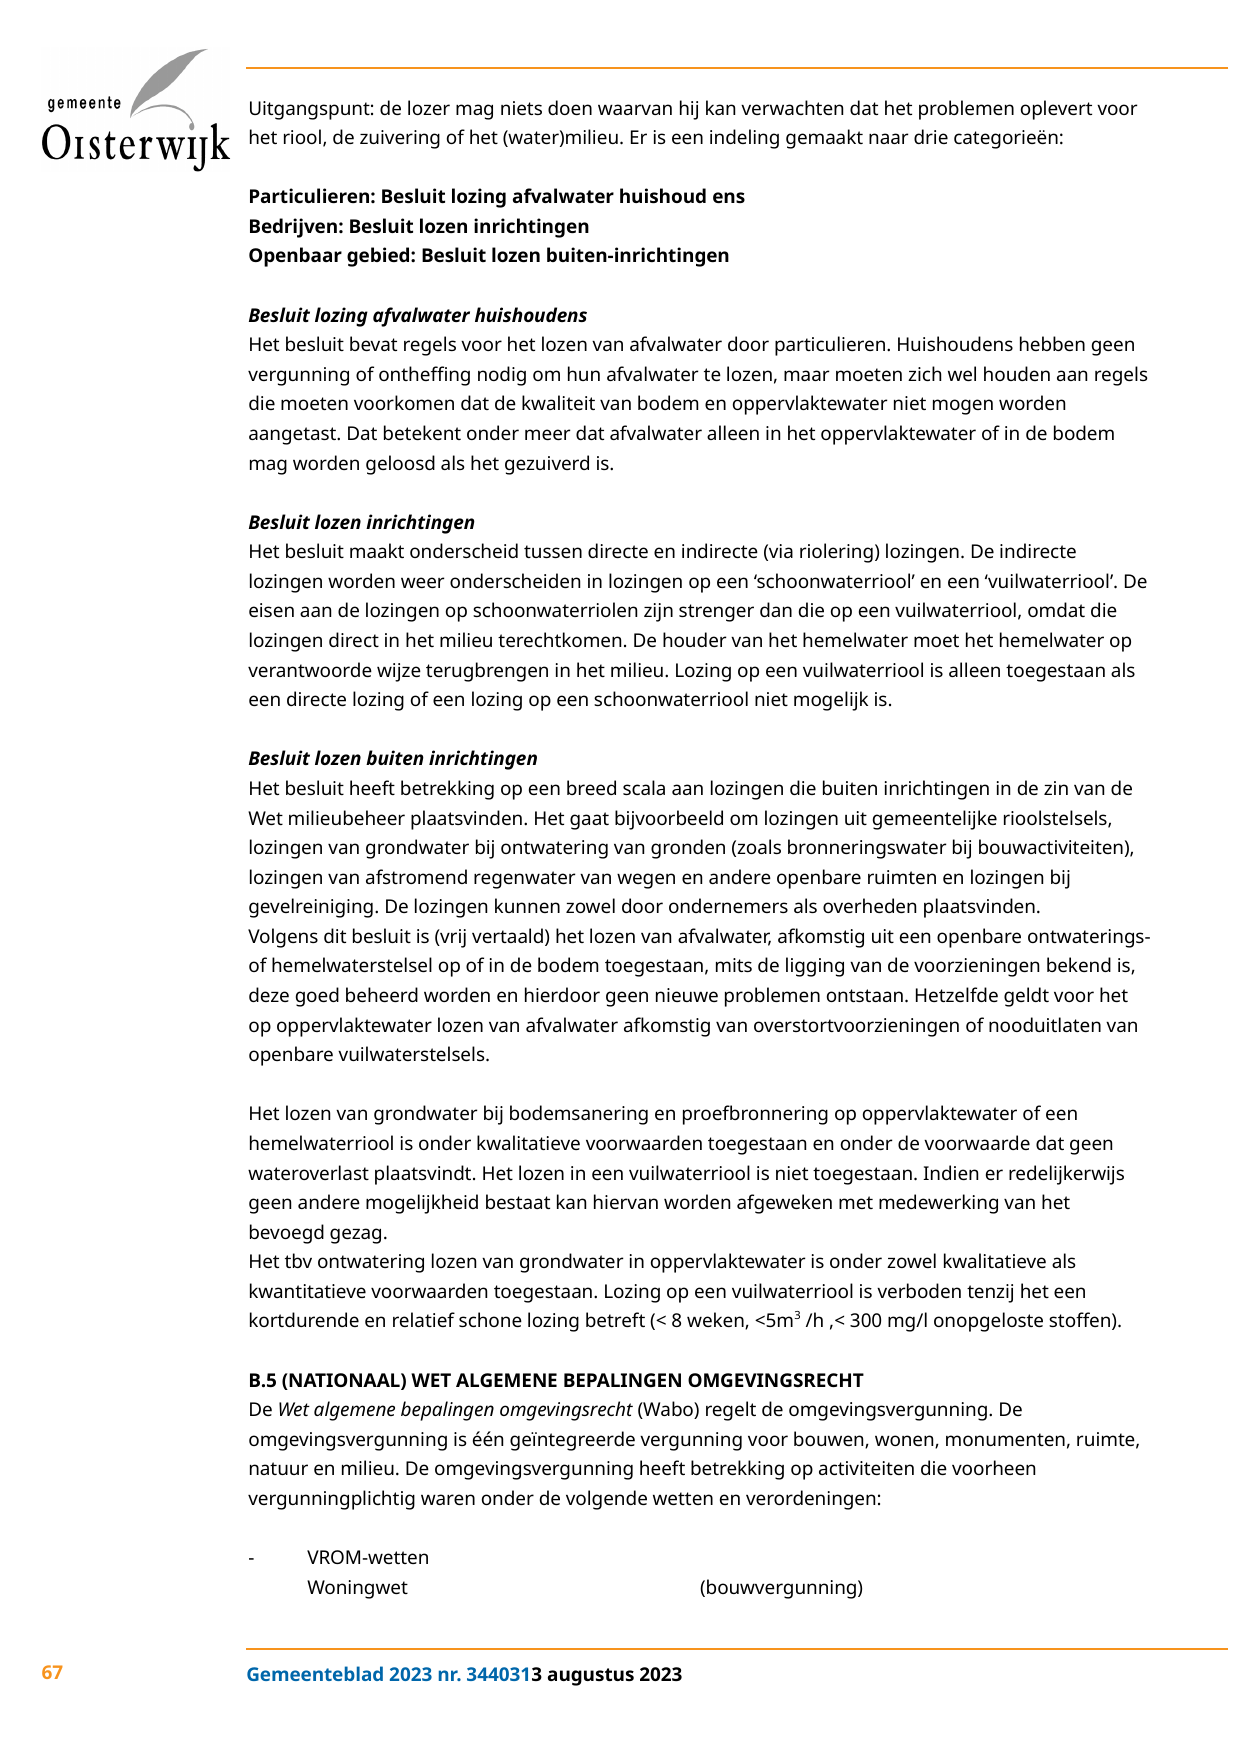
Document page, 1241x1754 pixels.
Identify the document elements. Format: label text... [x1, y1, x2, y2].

text Uitgangspunt: de lozer mag niets doen waarvan hij kan verwachten dat het problemen oplevert voor het riool, de zuivering of het (water)milieu. Er is een indeling gemaakt naar drie categorieën: [248, 95, 1152, 150]
text Besluit lozing afvalwater huishoudens [248, 302, 1152, 328]
text Bedrijven: Besluit lozen inrichtingen [248, 213, 1152, 239]
text Het tbv ontwatering lozen van grondwater in oppervlaktewater is onder zowel kwalitatieve als kwantitatieve voorwaarden toegestaan. Lozing op een vuilwaterriool is verboden tenzij het een kortdurende en relatief schone lozing betreft (< 8 weken, <5m3 /h ,< 300 mg/l onopgeloste stoffen). [248, 1248, 1152, 1333]
text Het besluit maakt onderscheid tussen directe en indirecte (via riolering) lozingen. De indirecte lozingen worden weer onderscheiden in lozingen op een ‘schoonwaterriool’ en een ‘vuilwaterriool’. De eisen aan de lozingen op schoonwaterriolen zijn strenger dan die op een vuilwaterriool, omdat die lozingen direct in het milieu terechtkomen. De houder van het hemelwater moet het hemelwater op verantwoorde wijze terugbrengen in het milieu. Lozing op een vuilwaterriool is alleen toegestaan als een directe lozing of een lozing op een schoonwaterriool niet mogelijk is. [248, 538, 1152, 712]
text Het lozen van grondwater bij bodemsanering en proefbronnering op oppervlaktewater of een hemelwaterriool is onder kwalitatieve voorwaarden toegestaan en onder de voorwaarde dat geen wateroverlast plaatsvindt. Het lozen in een vuilwaterriool is niet toegestaan. Indien er redelijkerwijs geen andere mogelijkheid bestaat kan hiervan worden afgeweken met medewerking van het bevoegd gezag. [248, 1101, 1152, 1245]
text Het besluit heeft betrekking op een breed scala aan lozingen die buiten inrichtingen in de zin van de Wet milieubeheer plaatsvinden. Het gaat bijvoorbeeld om lozingen uit gemeentelijke rioolstelsels, lozingen van grondwater bij ontwatering van gronden (zoals bronneringswater bij bouwactiviteiten), lozingen van afstromend regenwater van wegen en andere openbare ruimten en lozingen bij gevelreiniging. De lozingen kunnen zowel door ondernemers als overheden plaatsvinden. [248, 775, 1152, 919]
text De Wet algemene bepalingen omgevingsrecht (Wabo) regelt de omgevingsvergunning. De omgevingsvergunning is één geïntegreerde vergunning voor bouwen, wonen, monumenten, ruimte, natuur en milieu. De omgevingsvergunning heeft betrekking op activiteiten die voorheen vergunningplichtig waren onder de volgende wetten en verordeningen: [248, 1396, 1152, 1511]
text Volgens dit besluit is (vrij vertaald) het lozen van afvalwater, afkomstig uit een openbare ontwaterings- of hemelwaterstelsel op of in de bodem toegestaan, mits de ligging van de voorzieningen bekend is, deze goed beheerd worden en hierdoor geen nieuwe problemen ontstaan. Hetzelfde geldt voor het op oppervlaktewater lozen van afvalwater afkomstig van overstortvoorzieningen of nooduitlaten van openbare vuilwaterstelsels. [248, 923, 1152, 1067]
text Openbaar gebied: Besluit lozen buiten-inrichtingen [248, 243, 1152, 268]
text Besluit lozen inrichtingen [248, 509, 1152, 535]
text Particulieren: Besluit lozing afvalwater huishoud ens [248, 183, 1152, 209]
text B.5 (NATIONAAL) WET ALGEMENE BEPALINGEN OMGEVINGSRECHT [248, 1367, 1152, 1393]
text Het besluit bevat regels voor het lozen van afvalwater door particulieren. Huishoudens hebben geen vergunning of ontheffing nodig om hun afvalwater te lozen, maar moeten zich wel houden aan regels die moeten voorkomen dat de kwaliteit van bodem en oppervlaktewater niet mogen worden aangetast. Dat betekent onder meer dat afvalwater alleen in het oppervlaktewater of in de bodem mag worden geloosd als het gezuiverd is. [248, 331, 1152, 476]
text Besluit lozen buiten inrichtingen [248, 746, 1152, 771]
table_header VROM-wetten Woningwet [248, 1545, 700, 1600]
picture [41, 47, 231, 172]
table_header (bouwvergunning) [700, 1545, 1152, 1600]
